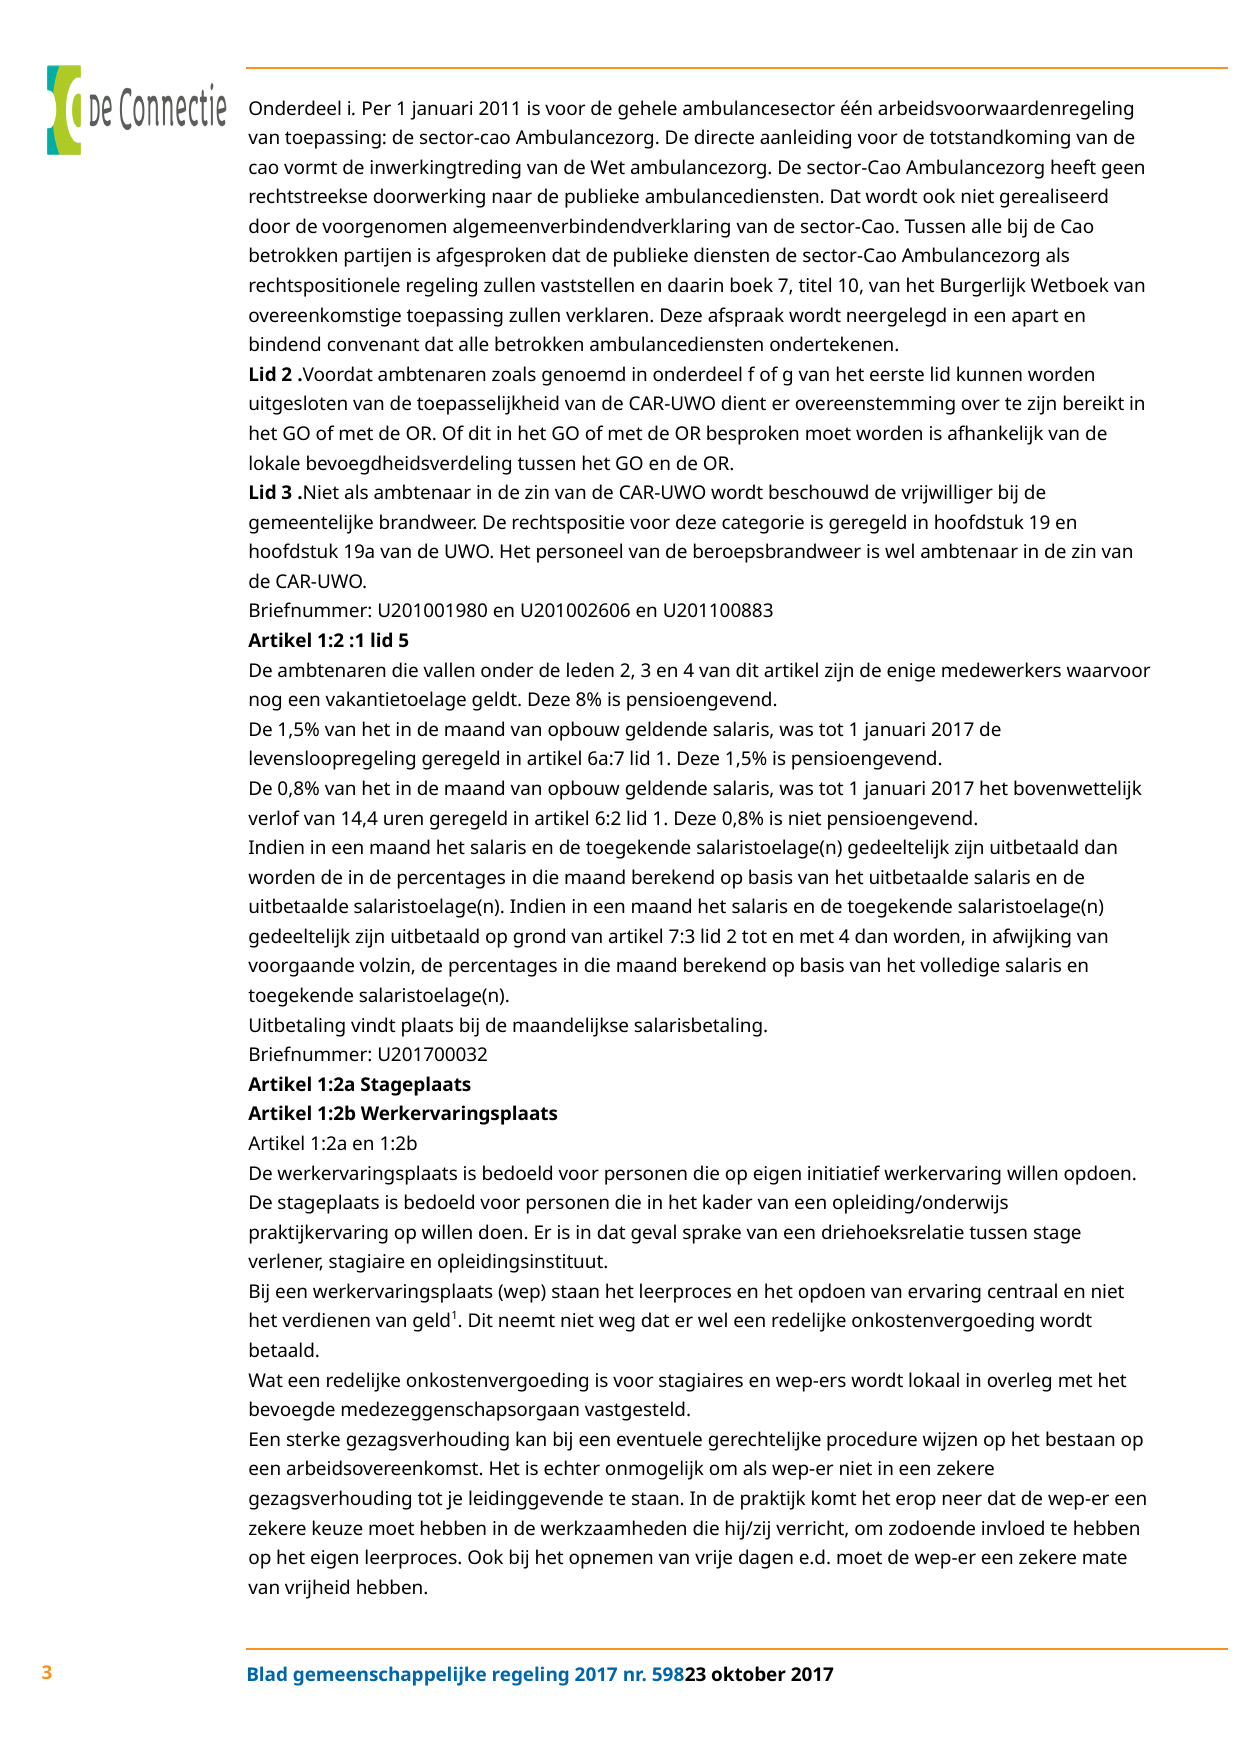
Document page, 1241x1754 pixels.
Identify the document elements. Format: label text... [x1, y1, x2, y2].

text Indien in een maand het salaris en de toegekende salaristoelage(n) gedeeltelijk zijn uitbetaald dan worden de in de percentages in die maand berekend op basis van het uitbetaalde salaris en de uitbetaalde salaristoelage(n). Indien in een maand het salaris en de toegekende salaristoelage(n) gedeeltelijk zijn uitbetaald op grond van artikel 7:3 lid 2 tot en met 4 dan worden, in afwijking van voorgaande volzin, de percentages in die maand berekend op basis van het volledige salaris en toegekende salaristoelage(n). [248, 834, 1152, 1008]
text Briefnummer: U201001980 en U201002606 en U201100883 [248, 598, 1152, 623]
text Onderdeel i. Per 1 januari 2011 is voor de gehele ambulancesector één arbeidsvoorwaardenregeling van toepassing: de sector-cao Ambulancezorg. De directe aanleiding voor de totstandkoming van de cao vormt de inwerkingtreding van de Wet ambulancezorg. De sector-Cao Ambulancezorg heeft geen rechtstreekse doorwerking naar de publieke ambulancediensten. Dat wordt ook niet gerealiseerd door de voorgenomen algemeenverbindendverklaring van de sector-Cao. Tussen alle bij de Cao betrokken partijen is afgesproken dat de publieke diensten de sector-Cao Ambulancezorg als rechtspositionele regeling zullen vaststellen en daarin boek 7, titel 10, van het Burgerlijk Wetboek van overeenkomstige toepassing zullen verklaren. Deze afspraak wordt neergelegd in een apart en bindend convenant dat alle betrokken ambulancediensten ondertekenen. [248, 95, 1152, 357]
text Artikel 1:2b Werkervaringsplaats [248, 1101, 1152, 1126]
text Artikel 1:2a Stageplaats [248, 1071, 1152, 1097]
text Briefnummer: U201700032 [248, 1041, 1152, 1067]
text Lid 2 .Voordat ambtenaren zoals genoemd in onderdeel f of g van het eerste lid kunnen worden uitgesloten van de toepasselijkheid van de CAR-UWO dient er overeenstemming over te zijn bereikt in het GO of met de OR. Of dit in het GO of met de OR besproken moet worden is afhankelijk van de lokale bevoegdheidsverdeling tussen het GO en de OR. [248, 361, 1152, 476]
text De 1,5% van het in de maand van opbouw geldende salaris, was tot 1 januari 2017 de levensloopregeling geregeld in artikel 6a:7 lid 1. Deze 1,5% is pensioengevend. [248, 716, 1152, 771]
text De ambtenaren die vallen onder de leden 2, 3 en 4 van dit artikel zijn de enige medewerkers waarvoor nog een vakantietoelage geldt. Deze 8% is pensioengevend. [248, 657, 1152, 712]
text Artikel 1:2a en 1:2b [248, 1130, 1152, 1156]
text De werkervaringsplaats is bedoeld voor personen die op eigen initiatief werkervaring willen opdoen. De stageplaats is bedoeld voor personen die in het kader van een opleiding/onderwijs praktijkervaring op willen doen. Er is in dat geval sprake van een driehoeksrelatie tussen stage verlener, stagiaire en opleidingsinstituut. [248, 1160, 1152, 1274]
text Een sterke gezagsverhouding kan bij een eventuele gerechtelijke procedure wijzen op het bestaan op een arbeidsovereenkomst. Het is echter onmogelijk om als wep-er niet in een zekere gezagsverhouding tot je leidinggevende te staan. In de praktijk komt het erop neer dat de wep-er een zekere keuze moet hebben in de werkzaamheden die hij/zij verricht, om zodoende invloed te hebben op het eigen leerproces. Ook bij het opnemen van vrije dagen e.d. moet de wep-er een zekere mate van vrijheid hebben. [248, 1426, 1152, 1600]
text Wat een redelijke onkostenvergoeding is voor stagiaires en wep-ers wordt lokaal in overleg met het bevoegde medezeggenschapsorgaan vastgesteld. [248, 1367, 1152, 1422]
text De 0,8% van het in de maand van opbouw geldende salaris, was tot 1 januari 2017 het bovenwettelijk verlof van 14,4 uren geregeld in artikel 6:2 lid 1. Deze 0,8% is niet pensioengevend. [248, 775, 1152, 831]
picture [41, 47, 231, 172]
text Bij een werkervaringsplaats (wep) staan het leerproces en het opdoen van ervaring centraal en niet het verdienen van geld1. Dit neemt niet weg dat er wel een redelijke onkostenvergoeding wordt betaald. [248, 1278, 1152, 1363]
text Artikel 1:2 :1 lid 5 [248, 627, 1152, 653]
text Lid 3 .Niet als ambtenaar in de zin van de CAR-UWO wordt beschouwd de vrijwilliger bij de gemeentelijke brandweer. De rechtspositie voor deze categorie is geregeld in hoofdstuk 19 en hoofdstuk 19a van de UWO. Het personeel van de beroepsbrandweer is wel ambtenaar in de zin van de CAR-UWO. [248, 479, 1152, 594]
text Uitbetaling vindt plaats bij de maandelijkse salarisbetaling. [248, 1012, 1152, 1038]
